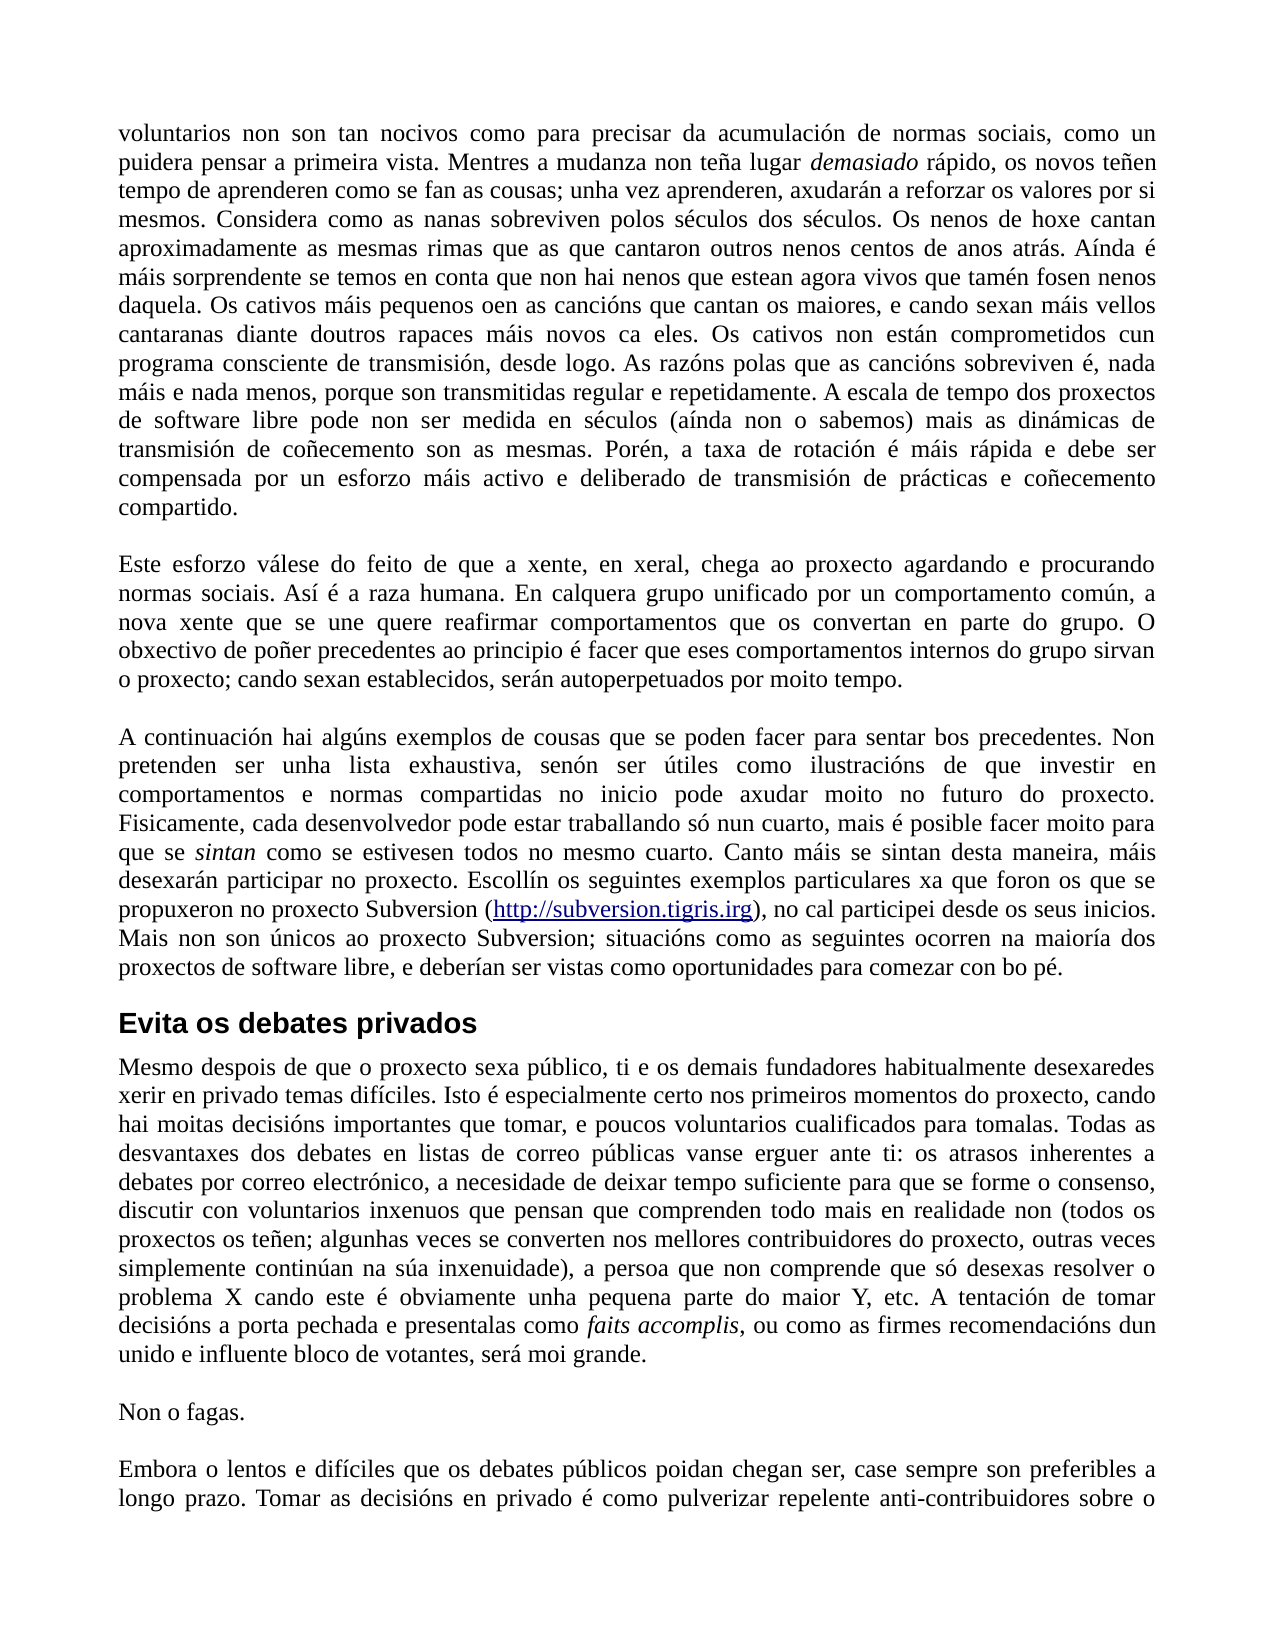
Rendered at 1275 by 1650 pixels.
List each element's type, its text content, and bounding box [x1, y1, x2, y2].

text Non o fagas. [118, 1397, 1157, 1425]
text Embora o lentos e difíciles que os debates públicos poidan chegan ser, case sempre son preferibles a longo prazo. Tomar as decisións en privado é como pulverizar repelente anti-contribuidores sobre o [118, 1454, 1157, 1512]
text Este esforzo válese do feito de que a xente, en xeral, chega ao proxecto agardando e procurando normas sociais. Así é a raza humana. En calquera grupo unificado por un comportamento común, a nova xente que se une quere reafirmar comportamentos que os convertan en parte do grupo. O obxectivo de poñer precedentes ao principio é facer que eses comportamentos internos do grupo sirvan o proxecto; cando sexan establecidos, serán autoperpetuados por moito tempo. [118, 549, 1157, 693]
text Mesmo despois de que o proxecto sexa público, ti e os demais fundadores habitualmente desexaredes xerir en privado temas difíciles. Isto é especialmente certo nos primeiros momentos do proxecto, cando hai moitas decisións importantes que tomar, e poucos voluntarios cualificados para tomalas. Todas as desvantaxes dos debates en listas de correo públicas vanse erguer ante ti: os atrasos inherentes a debates por correo electrónico, a necesidade de deixar tempo suficiente para que se forme o consenso, discutir con voluntarios inxenuos que pensan que comprenden todo mais en realidade non (todos os proxectos os teñen; algunhas veces se converten nos mellores contribuidores do proxecto, outras veces simplemente continúan na súa inxenuidade), a persoa que non comprende que só desexas resolver o problema X cando este é obviamente unha pequena parte do maior Y, etc. A tentación de tomar decisións a porta pechada e presentalas como faits accomplis, ou como as firmes recomendacións dun unido e influente bloco de votantes, será moi grande. [118, 1052, 1157, 1368]
subtitle Evita os debates privados [118, 1006, 1157, 1039]
text A continuación hai algúns exemplos de cousas que se poden facer para sentar bos precedentes. Non pretenden ser unha lista exhaustiva, senón ser útiles como ilustracións de que investir en comportamentos e normas compartidas no inicio pode axudar moito no futuro do proxecto. Fisicamente, cada desenvolvedor pode estar traballando só nun cuarto, mais é posible facer moito para que se sintan como se estivesen todos no mesmo cuarto. Canto máis se sintan desta maneira, máis desexarán participar no proxecto. Escollín os seguintes exemplos particulares xa que foron os que se propuxeron no proxecto Subversion (http://subversion.tigris.irg), no cal participei desde os seus inicios. Mais non son únicos ao proxecto Subversion; situacións como as seguintes ocorren na maioría dos proxectos de software libre, e deberían ser vistas como oportunidades para comezar con bo pé. [118, 722, 1157, 981]
text voluntarios non son tan nocivos como para precisar da acumulación de normas sociais, como un puidera pensar a primeira vista. Mentres a mudanza non teña lugar demasiado rápido, os novos teñen tempo de aprenderen como se fan as cousas; unha vez aprenderen, axudarán a reforzar os valores por si mesmos. Considera como as nanas sobreviven polos séculos dos séculos. Os nenos de hoxe cantan aproximadamente as mesmas rimas que as que cantaron outros nenos centos de anos atrás. Aínda é máis sorprendente se temos en conta que non hai nenos que estean agora vivos que tamén fosen nenos daquela. Os cativos máis pequenos oen as cancións que cantan os maiores, e cando sexan máis vellos cantaranas diante doutros rapaces máis novos ca eles. Os cativos non están comprometidos cun programa consciente de transmisión, desde logo. As razóns polas que as cancións sobreviven é, nada máis e nada menos, porque son transmitidas regular e repetidamente. A escala de tempo dos proxectos de software libre pode non ser medida en séculos (aínda non o sabemos) mais as dinámicas de transmisión de coñecemento son as mesmas. Porén, a taxa de rotación é máis rápida e debe ser compensada por un esforzo máis activo e deliberado de transmisión de prácticas e coñecemento compartido. [118, 118, 1157, 521]
